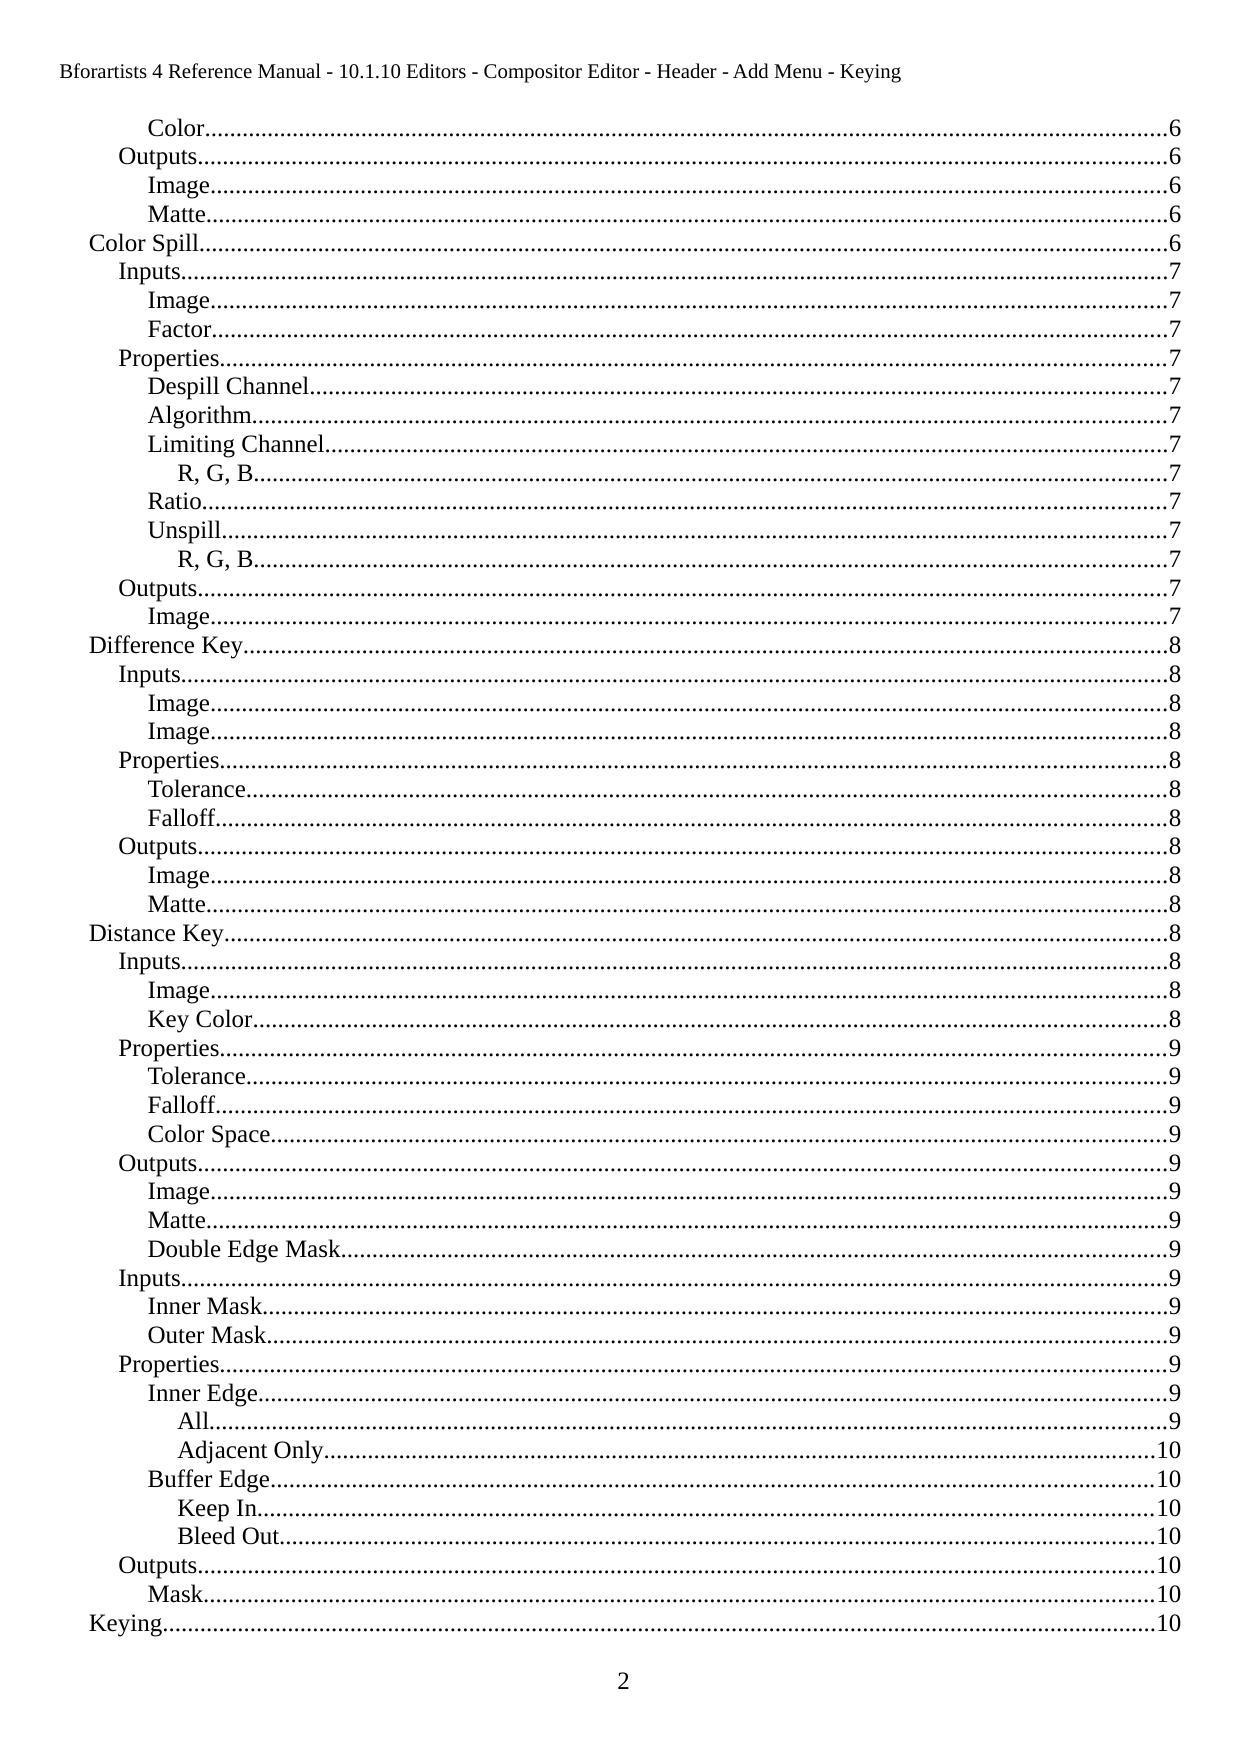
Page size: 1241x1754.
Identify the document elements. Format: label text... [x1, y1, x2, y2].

text Image 8 [147, 688, 1181, 716]
text Despill Channel 7 [147, 371, 1181, 400]
text Image 7 [147, 285, 1181, 314]
text Inner Mask 9 [147, 1291, 1181, 1320]
text Properties 9 [118, 1033, 1181, 1061]
text All 9 [177, 1406, 1181, 1435]
text Falloff 9 [147, 1090, 1181, 1119]
text Matte 9 [147, 1205, 1181, 1234]
text Matte 8 [147, 889, 1181, 918]
text Outputs 6 [118, 141, 1181, 170]
text Adjacent Only 10 [177, 1435, 1181, 1464]
text Double Edge Mask 9 [147, 1234, 1181, 1263]
text Image 6 [147, 170, 1181, 199]
text Outputs 9 [118, 1148, 1181, 1176]
text Inner Edge 9 [147, 1378, 1181, 1406]
text Properties 7 [118, 343, 1181, 371]
text Image 7 [147, 601, 1181, 630]
text Algorithm 7 [147, 400, 1181, 429]
text Outer Mask 9 [147, 1320, 1181, 1349]
text Factor 7 [147, 314, 1181, 343]
text R, G, B 7 [177, 544, 1181, 573]
text Inputs 9 [118, 1263, 1181, 1291]
text Unspill 7 [147, 515, 1181, 544]
text Limiting Channel 7 [147, 429, 1181, 458]
text Image 8 [147, 716, 1181, 745]
text Color 6 [147, 113, 1181, 141]
text Inputs 8 [118, 659, 1181, 688]
text Color Spill 6 [88, 228, 1181, 256]
text Tolerance 8 [147, 774, 1181, 803]
text Matte 6 [147, 199, 1181, 228]
text Keep In 10 [177, 1493, 1181, 1521]
text Inputs 8 [118, 946, 1181, 975]
text Image 8 [147, 860, 1181, 889]
text Distance Key 8 [88, 918, 1181, 946]
text Ratio 7 [147, 486, 1181, 515]
text Buffer Edge 10 [147, 1464, 1181, 1493]
text Mask 10 [147, 1579, 1181, 1608]
text Properties 8 [118, 745, 1181, 774]
text Outputs 7 [118, 573, 1181, 601]
text Tolerance 9 [147, 1061, 1181, 1090]
text Falloff 8 [147, 803, 1181, 831]
text Properties 9 [118, 1349, 1181, 1378]
text Difference Key 8 [88, 630, 1181, 659]
text Key Color 8 [147, 1004, 1181, 1033]
text Keying 10 [88, 1608, 1181, 1636]
text R, G, B 7 [177, 458, 1181, 486]
text Outputs 8 [118, 831, 1181, 860]
text Outputs 10 [118, 1550, 1181, 1579]
text Color Space 9 [147, 1119, 1181, 1148]
text Bleed Out 10 [177, 1521, 1181, 1550]
text Inputs 7 [118, 256, 1181, 285]
text Image 9 [147, 1176, 1181, 1205]
text Image 8 [147, 975, 1181, 1004]
